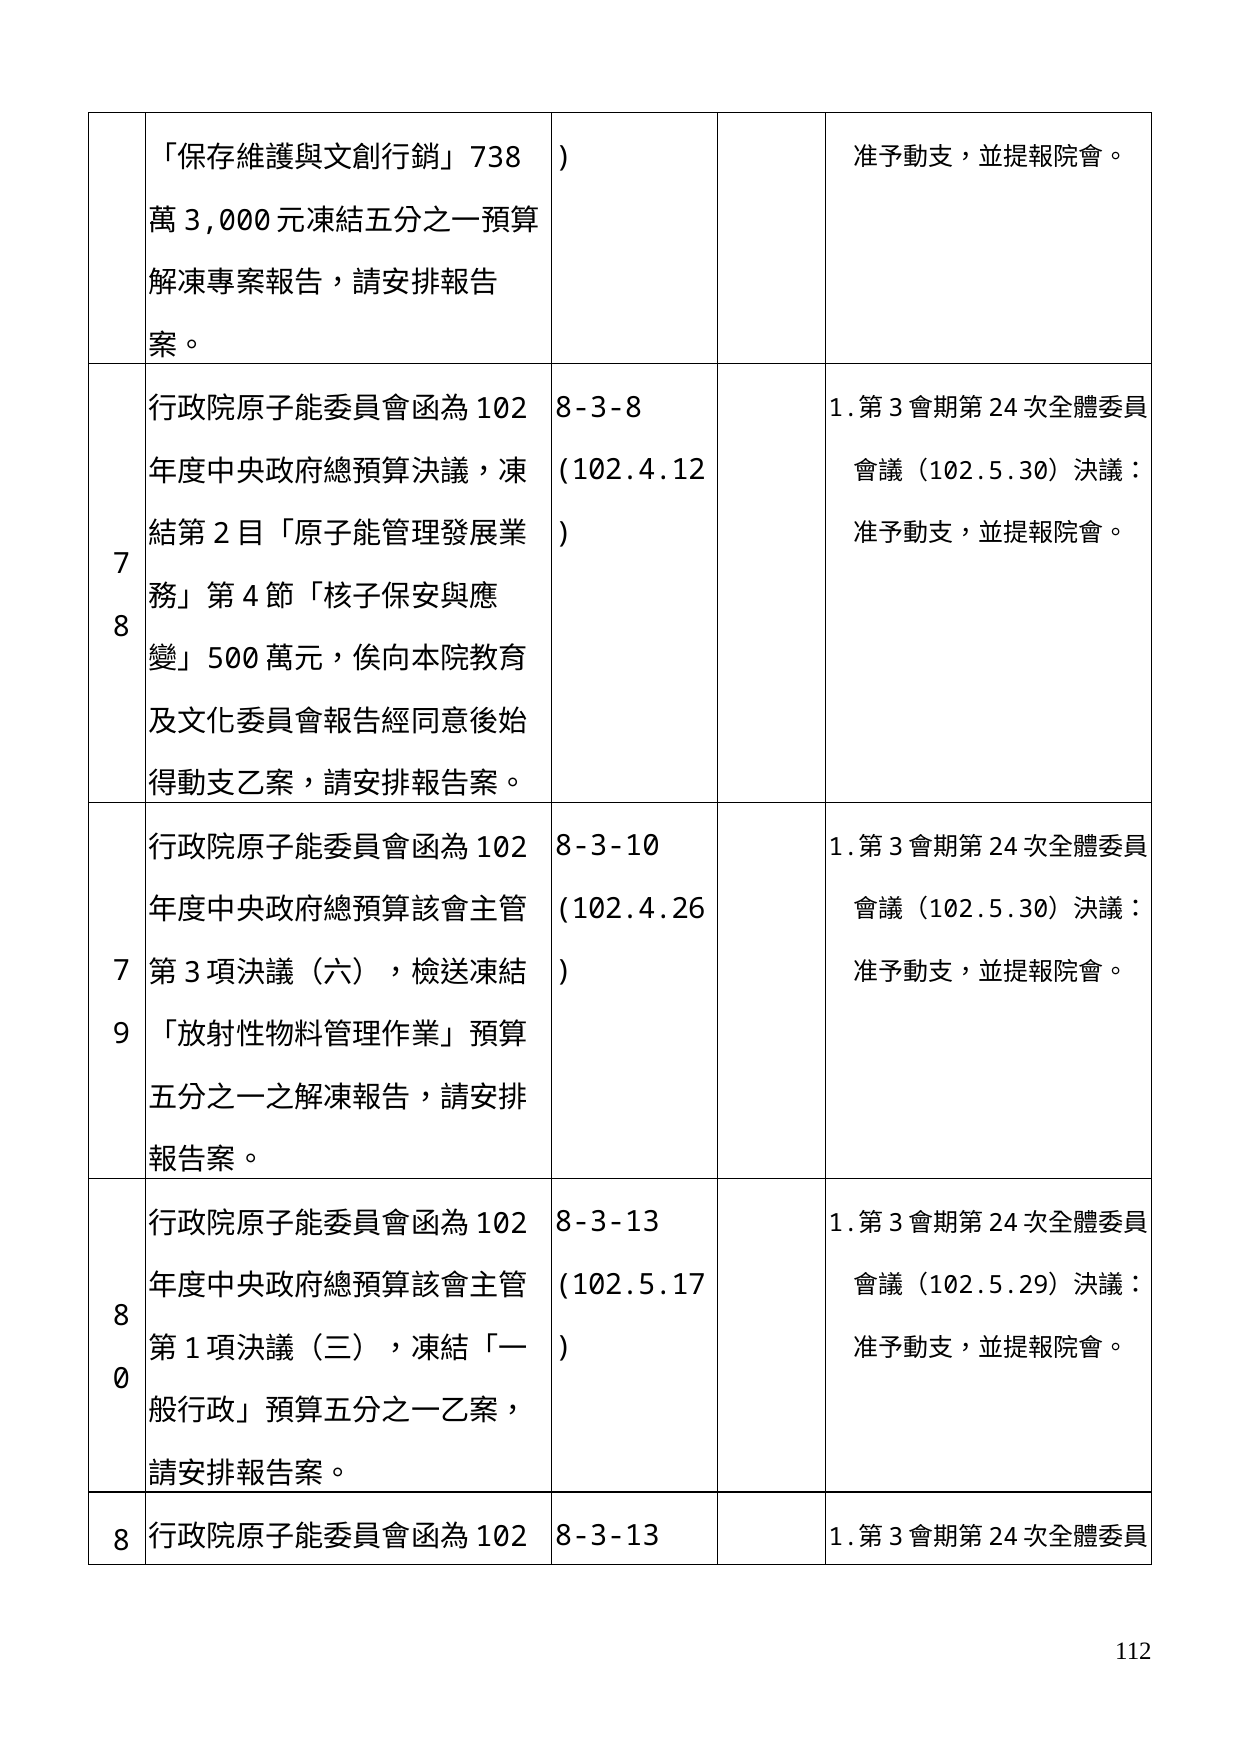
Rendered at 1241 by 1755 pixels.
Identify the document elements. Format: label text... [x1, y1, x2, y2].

table_cell [718, 803, 825, 1178]
table_cell [718, 364, 825, 802]
table_cell 行政院原子能委員會函為102年度中央政府總預算該會主管第3項決議（六），檢送凍結「放射性物料管理作業」預算五分之一之解凍報告，請安排報告案。 [146, 803, 551, 1178]
table_cell 「保存維護與文創行銷」738萬3,000元凍結五分之一預算解凍專案報告，請安排報告案。 [146, 113, 551, 363]
table_cell 准予動支，並提報院會。 [826, 113, 1151, 363]
table_cell 1.第3會期第24次全體委員會議（102.5.30）決議：准予動支，並提報院會。 [826, 364, 1151, 802]
table_cell 1.第3會期第24次全體委員會議（102.5.30）決議：准予動支，並提報院會。 [826, 803, 1151, 1178]
table_cell 8-3-8 (102.4.12) [552, 364, 717, 802]
table_cell ) [552, 113, 717, 363]
table_cell 行政院原子能委員會函為102年度中央政府總預算該會主管第1項決議（三），凍結「一般行政」預算五分之一乙案，請安排報告案。 [146, 1179, 551, 1491]
table_cell [718, 1179, 825, 1491]
table_cell 1.第3會期第24次全體委員 [826, 1493, 1151, 1564]
table_cell [89, 113, 145, 363]
table_cell [718, 1493, 825, 1564]
table_cell [89, 1493, 145, 1564]
table_cell 1.第3會期第24次全體委員會議（102.5.29）決議：准予動支，並提報院會。 [826, 1179, 1151, 1491]
table_cell 行政院原子能委員會函為102年度中央政府總預算決議，凍結第2目「原子能管理發展業務」第4節「核子保安與應變」500萬元，俟向本院教育及文化委員會報告經同意後始得動支乙案，請安排報告案。 [146, 364, 551, 802]
table_cell [718, 113, 825, 363]
table_cell [89, 364, 145, 802]
table_cell [89, 803, 145, 1178]
table_cell 8-3-13 (102.5.17) [552, 1179, 717, 1491]
table_cell [89, 1179, 145, 1491]
table_cell 8-3-13 [552, 1493, 717, 1564]
table_cell 行政院原子能委員會函為102 [146, 1493, 551, 1564]
table_cell 8-3-10 (102.4.26) [552, 803, 717, 1178]
